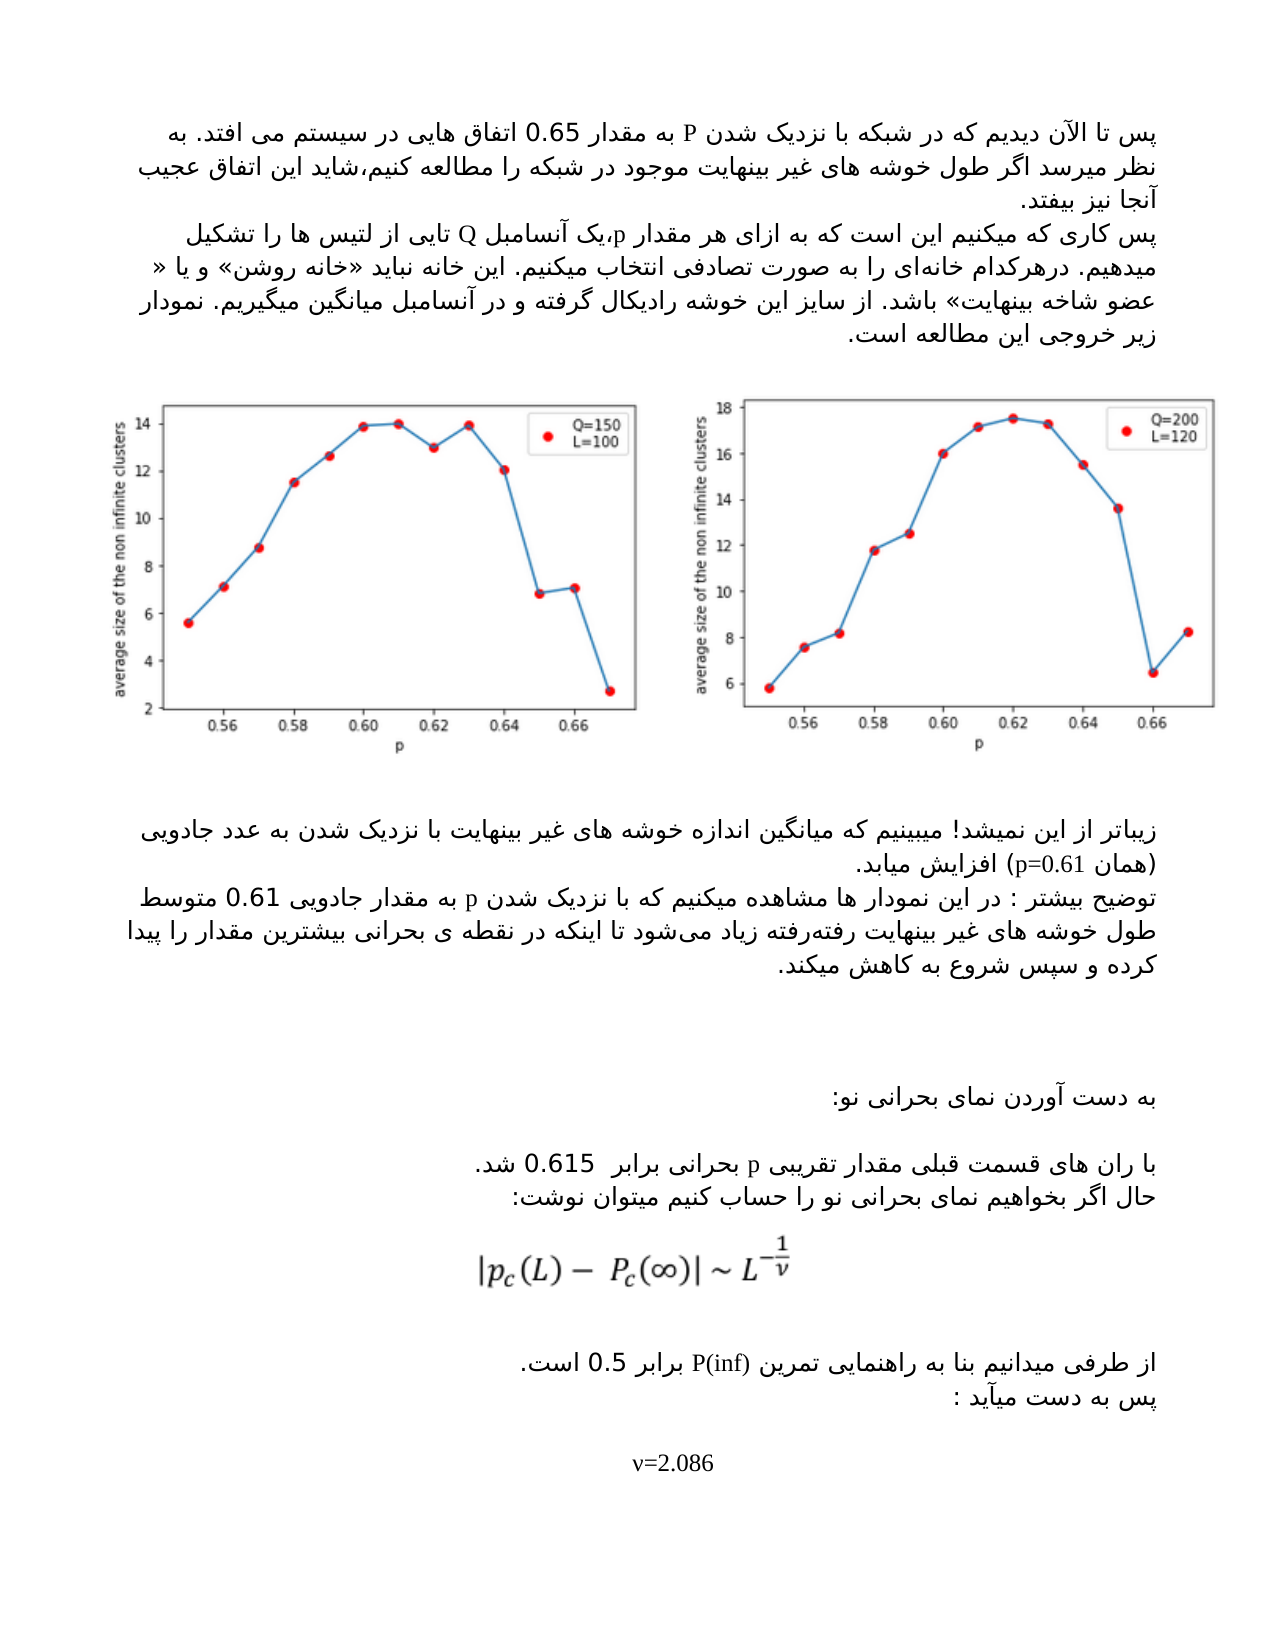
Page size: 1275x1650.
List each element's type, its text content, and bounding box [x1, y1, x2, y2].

text ν=2.086 [118, 1448, 1157, 1478]
text از طرفی میدانیم بنا به راهنمایی تمرین P(inf) برابر 0.5 است. [118, 1348, 1157, 1377]
picture [94, 388, 663, 768]
text حال اگر بخواهیم نمای بحرانی نو را حساب کنیم میتوان نوشت: [118, 1183, 1157, 1212]
picture [425, 1216, 851, 1323]
text زیبا‌تر از این نمیشد! میبینیم که میانگین اندازه خوشه های غیر بینهایت با نزدیک شدن به عدد جادویی (همان p=0.61) افزایش میابد. [118, 815, 1157, 878]
text با ران های قسمت قبلی مقدار تقریبی p بحرانی برابر 0.615 شد. [118, 1149, 1157, 1178]
text به دست آوردن نمای بحرانی نو: [118, 1082, 1157, 1112]
text پس تا الآن دیدیم که در شبکه با نزدیک شدن P به مقدار 0.65 اتفاق هایی در سیستم می افتد. به نظر میرسد اگر طول خوشه های غیر بینهایت موجود در شبکه را مطالعه کنیم،‌شاید این اتفاق عجیب آنجا نیز بیفتد. [118, 118, 1157, 214]
text پس به دست میآید : [118, 1382, 1157, 1411]
text توضیح بیشتر : در این نمودار ها مشاهده میکنیم که با نزدیک شدن p به مقدار جادویی 0.61 متوسط طول خوشه های غیر بینهایت رفته‌رفته زیاد می‌شود تا اینکه در نقطه ی بحرانی بیشترین مقدار را پیدا کرده و سپس شروع به کاهش میکند. [118, 883, 1157, 979]
picture [677, 379, 1245, 761]
text پس کاری که میکنیم این است که به ازای هر مقدار p،‌یک آنسامبل Q تایی از لتیس ها را تشکیل میدهیم. درهرکدام خانه‌ای را به صورت تصادفی انتخاب میکنیم. این خانه نباید «خانه روشن» و یا « عضو شاخه بینهایت» باشد. از سایز این خوشه رادیکال گرفته و در آنسامبل میانگین میگیریم. نمودار زیر خروجی این مطالعه است. [118, 219, 1157, 349]
